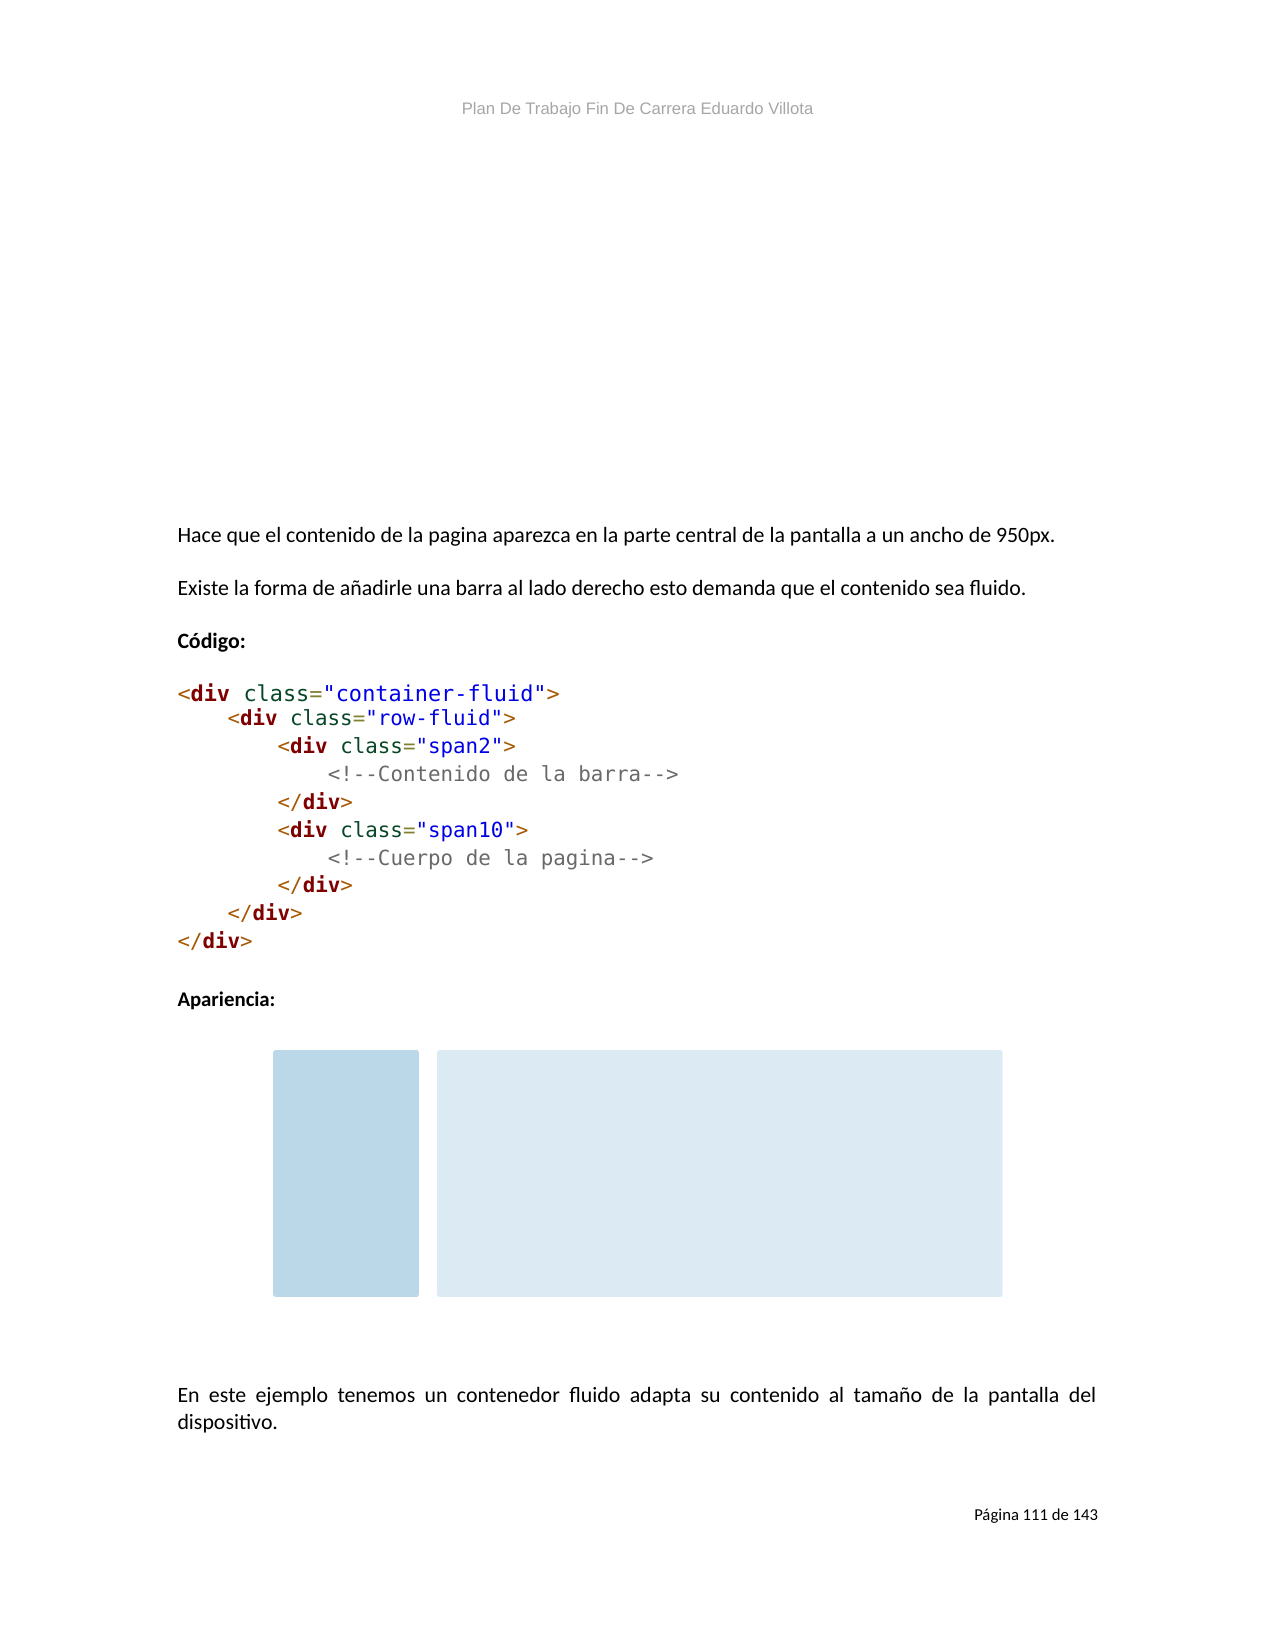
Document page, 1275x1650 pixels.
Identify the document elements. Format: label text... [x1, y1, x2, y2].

text Código: [177, 628, 1098, 654]
text <div class="container-fluid"> [177, 681, 1098, 706]
text </div> [177, 790, 1098, 814]
text <div class="span2"> [177, 734, 1098, 758]
text <!--Cuerpo de la pagina--> [177, 846, 1098, 870]
text <div class="span10"> [177, 818, 1098, 842]
text Apariencia: [177, 986, 1098, 1012]
text Existe la forma de añadirle una barra al lado derecho esto demanda que el contenido sea fluido. [177, 574, 1098, 601]
picture [266, 1045, 1009, 1302]
text Hace que el contenido de la pagina aparezca en la parte central de la pantalla a un ancho de 950px. [177, 521, 1098, 548]
text <div class="row-fluid"> [177, 706, 1098, 731]
text </div> [177, 901, 1098, 925]
text </div> [177, 929, 1098, 953]
text En este ejemplo tenemos un contenedor fluido adapta su contenido al tamaño de la pantalla del dispositivo. [177, 1382, 1098, 1435]
text <!--Contenido de la barra--> [177, 762, 1098, 786]
text </div> [177, 873, 1098, 898]
